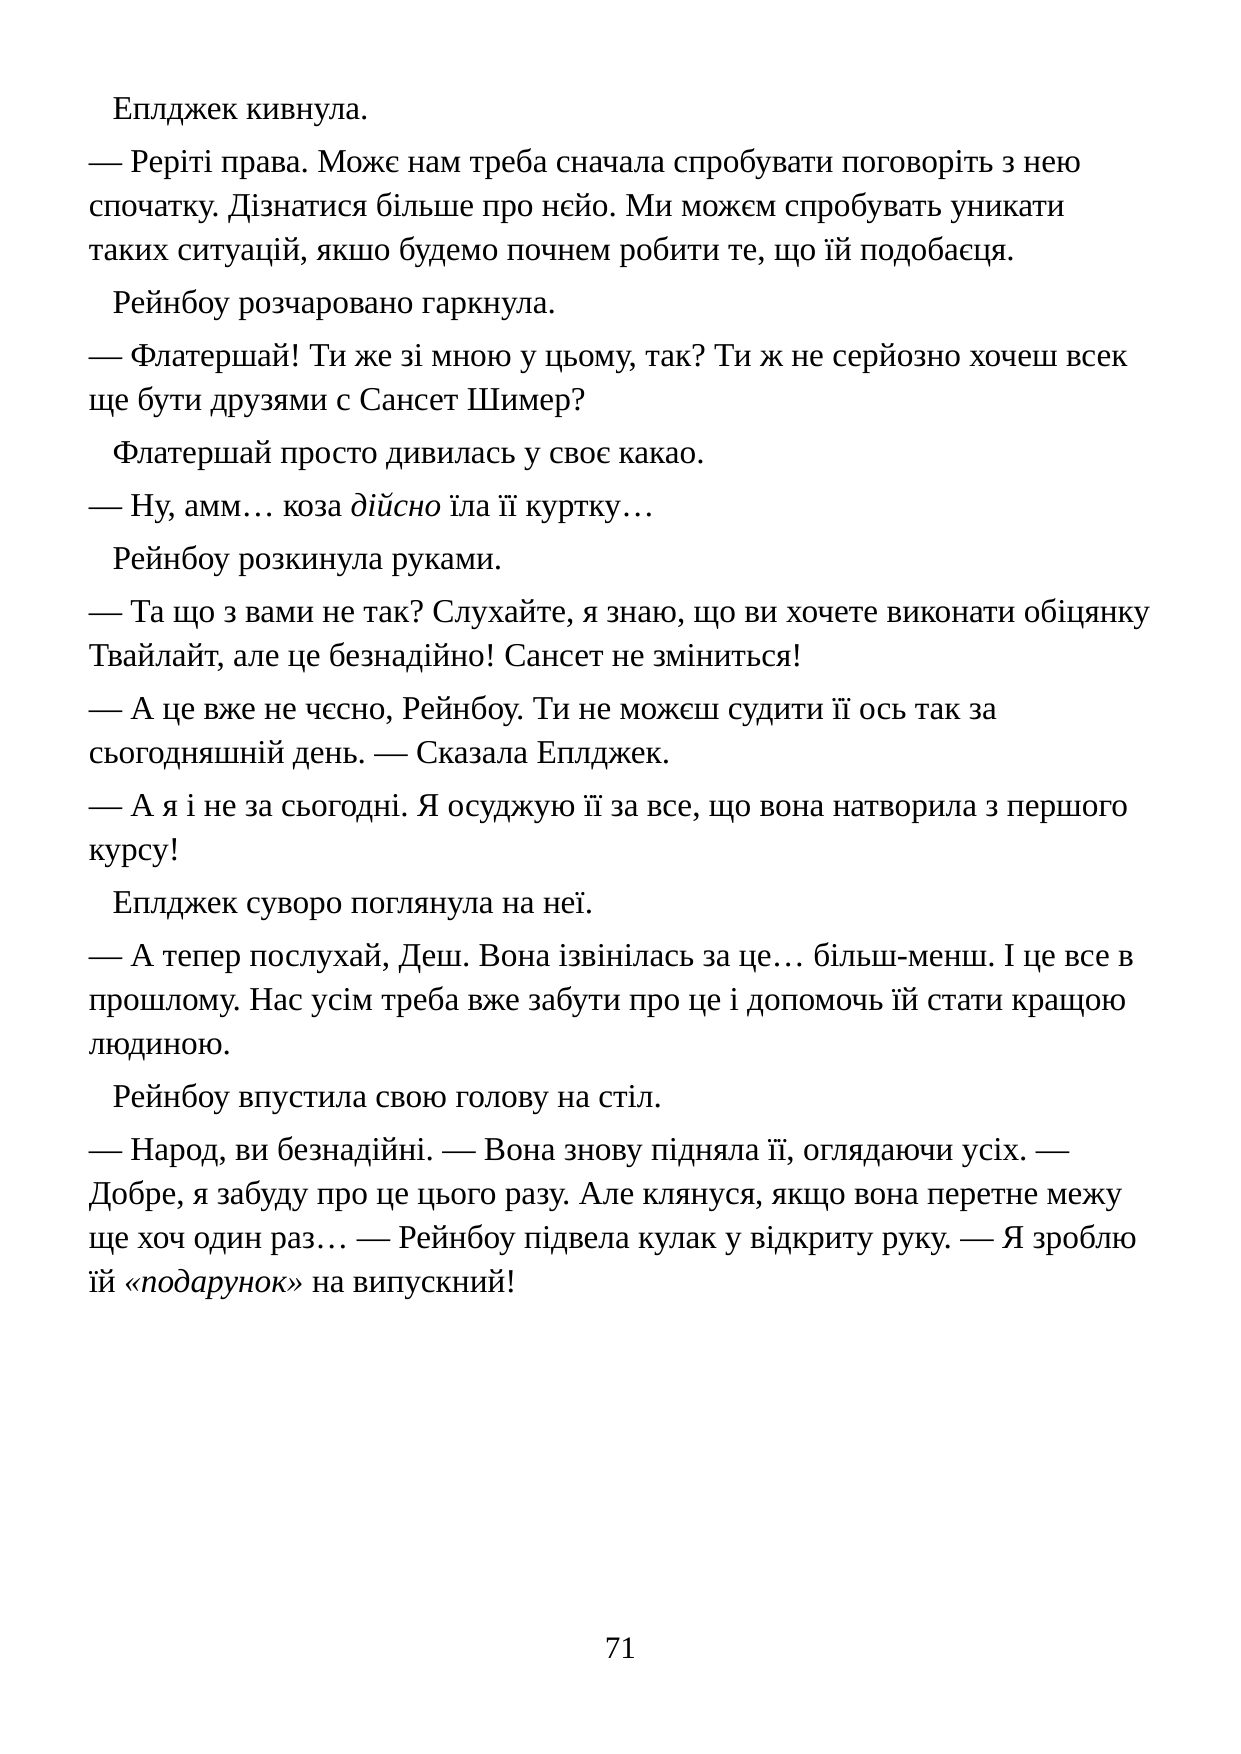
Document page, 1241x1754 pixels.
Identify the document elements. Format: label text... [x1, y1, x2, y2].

text Рейнбоу розчаровано гаркнула. [88, 282, 1152, 321]
text — А я і не за сьогодні. Я осуджую її за все, що вона натворила з першого курсу! [88, 785, 1152, 867]
text — Флатершай! Ти же зі мною у цьому, так? Ти ж не серйозно хочеш всек ще бути друзями с Сансет Шимер? [88, 335, 1152, 418]
text Еплджек суворо поглянула на неї. [88, 882, 1152, 920]
text Флатершай просто дивилась у своє какао. [88, 432, 1152, 471]
text Рейнбоу впустила свою голову на стіл. [88, 1076, 1152, 1114]
text Еплджек кивнула. [88, 88, 1152, 127]
text — Та що з вами не так? Слухайте, я знаю, що ви хочете виконати обіцянку Твайлайт, але це безнадійно! Сансет не зміниться! [88, 591, 1152, 673]
text — А тепер послухай, Деш. Вона ізвінілась за це… більш-менш. І це все в прошлому. Нас усім треба вже забути про це і допомочь їй стати кращою людиною. [88, 935, 1152, 1061]
text — Народ, ви безнадійні. — Вона знову підняла її, оглядаючи усіх. — Добре, я забуду про це цього разу. Але клянуся, якщо вона перетне межу ще хоч один раз… — Рейнбоу підвела кулак у відкриту руку. — Я зроблю їй «подарунок» на випускний! [88, 1129, 1152, 1299]
text — Ну, амм… коза дійсно їла її куртку… [88, 485, 1152, 524]
text Рейнбоу розкинула руками. [88, 538, 1152, 577]
text — А це вже не чєсно, Рейнбоу. Ти не можєш судити її ось так за сьогодняшній день. — Сказала Еплджек. [88, 688, 1152, 771]
text — Реріті права. Можє нам треба сначала спробувати поговоріть з нею спочатку. Дізнатися більше про нєйо. Ми можєм спробувать уникати таких ситуацій, якшо будемо почнем робити те, що їй подобаєця. [88, 141, 1152, 268]
